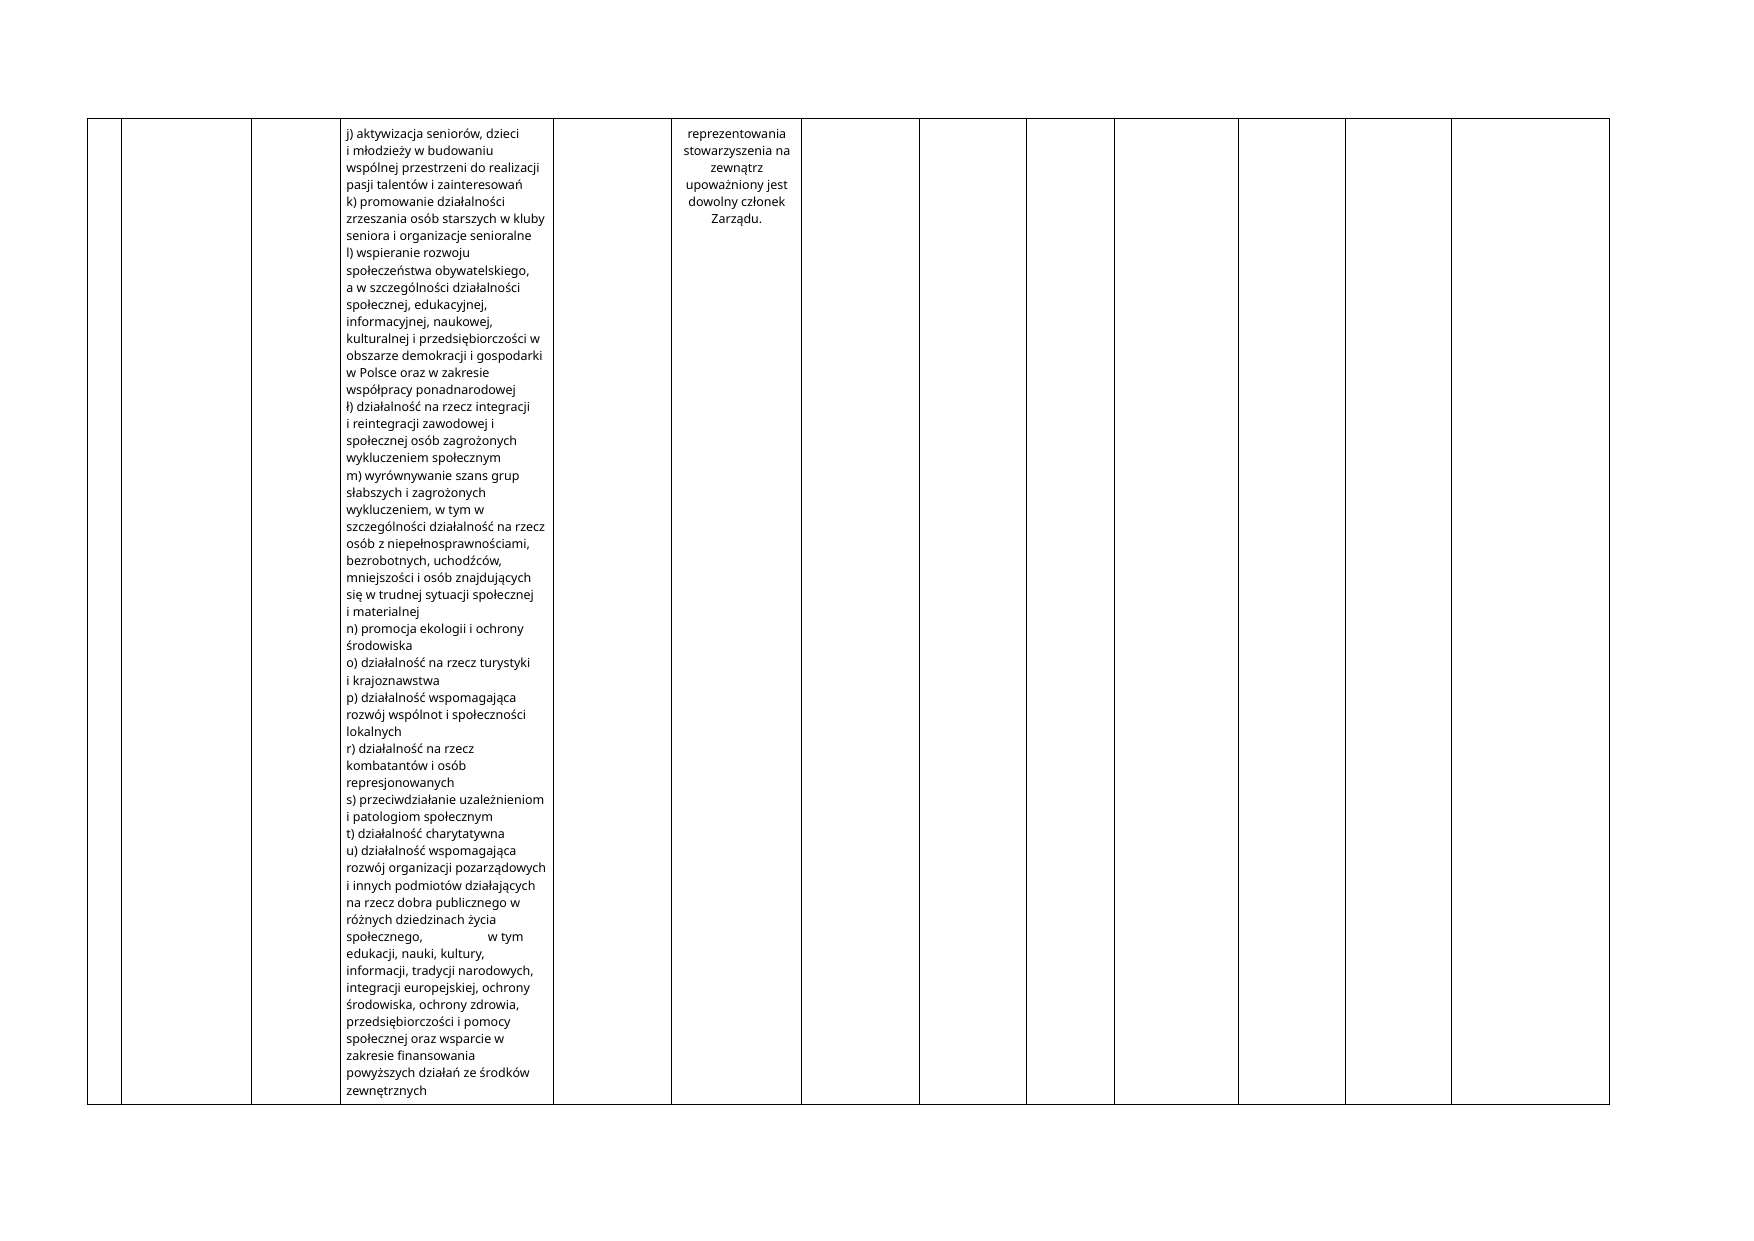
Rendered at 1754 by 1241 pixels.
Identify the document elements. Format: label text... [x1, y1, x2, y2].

table_cell [802, 119, 919, 1104]
table_cell [1452, 119, 1609, 1104]
table_cell j) aktywizacja seniorów, dzieci i młodzieży w budowaniu wspólnej przestrzeni do realizacji pasji talentów i zainteresowań k) promowanie działalności zrzeszania osób starszych w kluby seniora i organizacje senioralne l) wspieranie rozwoju społeczeństwa obywatelskiego, a w szczególności działalności społecznej, edukacyjnej, informacyjnej, naukowej, kulturalnej i przedsiębiorczości w obszarze demokracji i gospodarki w Polsce oraz w zakresie współpracy ponadnarodowej ł) działalność na rzecz integracji i reintegracji zawodowej i społecznej osób zagrożonych wykluczeniem społecznym m) wyrównywanie szans grup słabszych i zagrożonych wykluczeniem, w tym w szczególności działalność na rzecz osób z niepełnosprawnościami, bezrobotnych, uchodźców, mniejszości i osób znajdujących się w trudnej sytuacji społecznej i materialnej n) promocja ekologii i ochrony środowiska o) działalność na rzecz turystyki i krajoznawstwa p) działalność wspomagająca rozwój wspólnot i społeczności lokalnych r) działalność na rzecz kombatantów i osób represjonowanych s) przeciwdziałanie uzależnieniom i patologiom społecznym t) działalność charytatywna u) działalność wspomagająca rozwój organizacji pozarządowych i innych podmiotów działających na rzecz dobra publicznego w różnych dziedzinach życia społecznego, w tym edukacji, nauki, kultury, informacji, tradycji narodowych, integracji europejskiej, ochrony środowiska, ochrony zdrowia, przedsiębiorczości i pomocy społecznej oraz wsparcie w zakresie finansowania powyższych działań ze środków zewnętrznych [341, 119, 553, 1104]
table_cell - [1239, 119, 1345, 1104]
table_cell [1027, 119, 1114, 1104]
table_cell [554, 119, 671, 1104]
table_cell - [1115, 119, 1238, 1104]
table_cell [920, 119, 1026, 1104]
table_cell [122, 119, 251, 1104]
table_cell [252, 119, 340, 1104]
table_cell [88, 119, 121, 1104]
table_cell [1346, 119, 1451, 1104]
table_cell reprezentowania stowarzyszenia na zewnątrz upoważniony jest dowolny członek Zarządu. [672, 119, 801, 1104]
